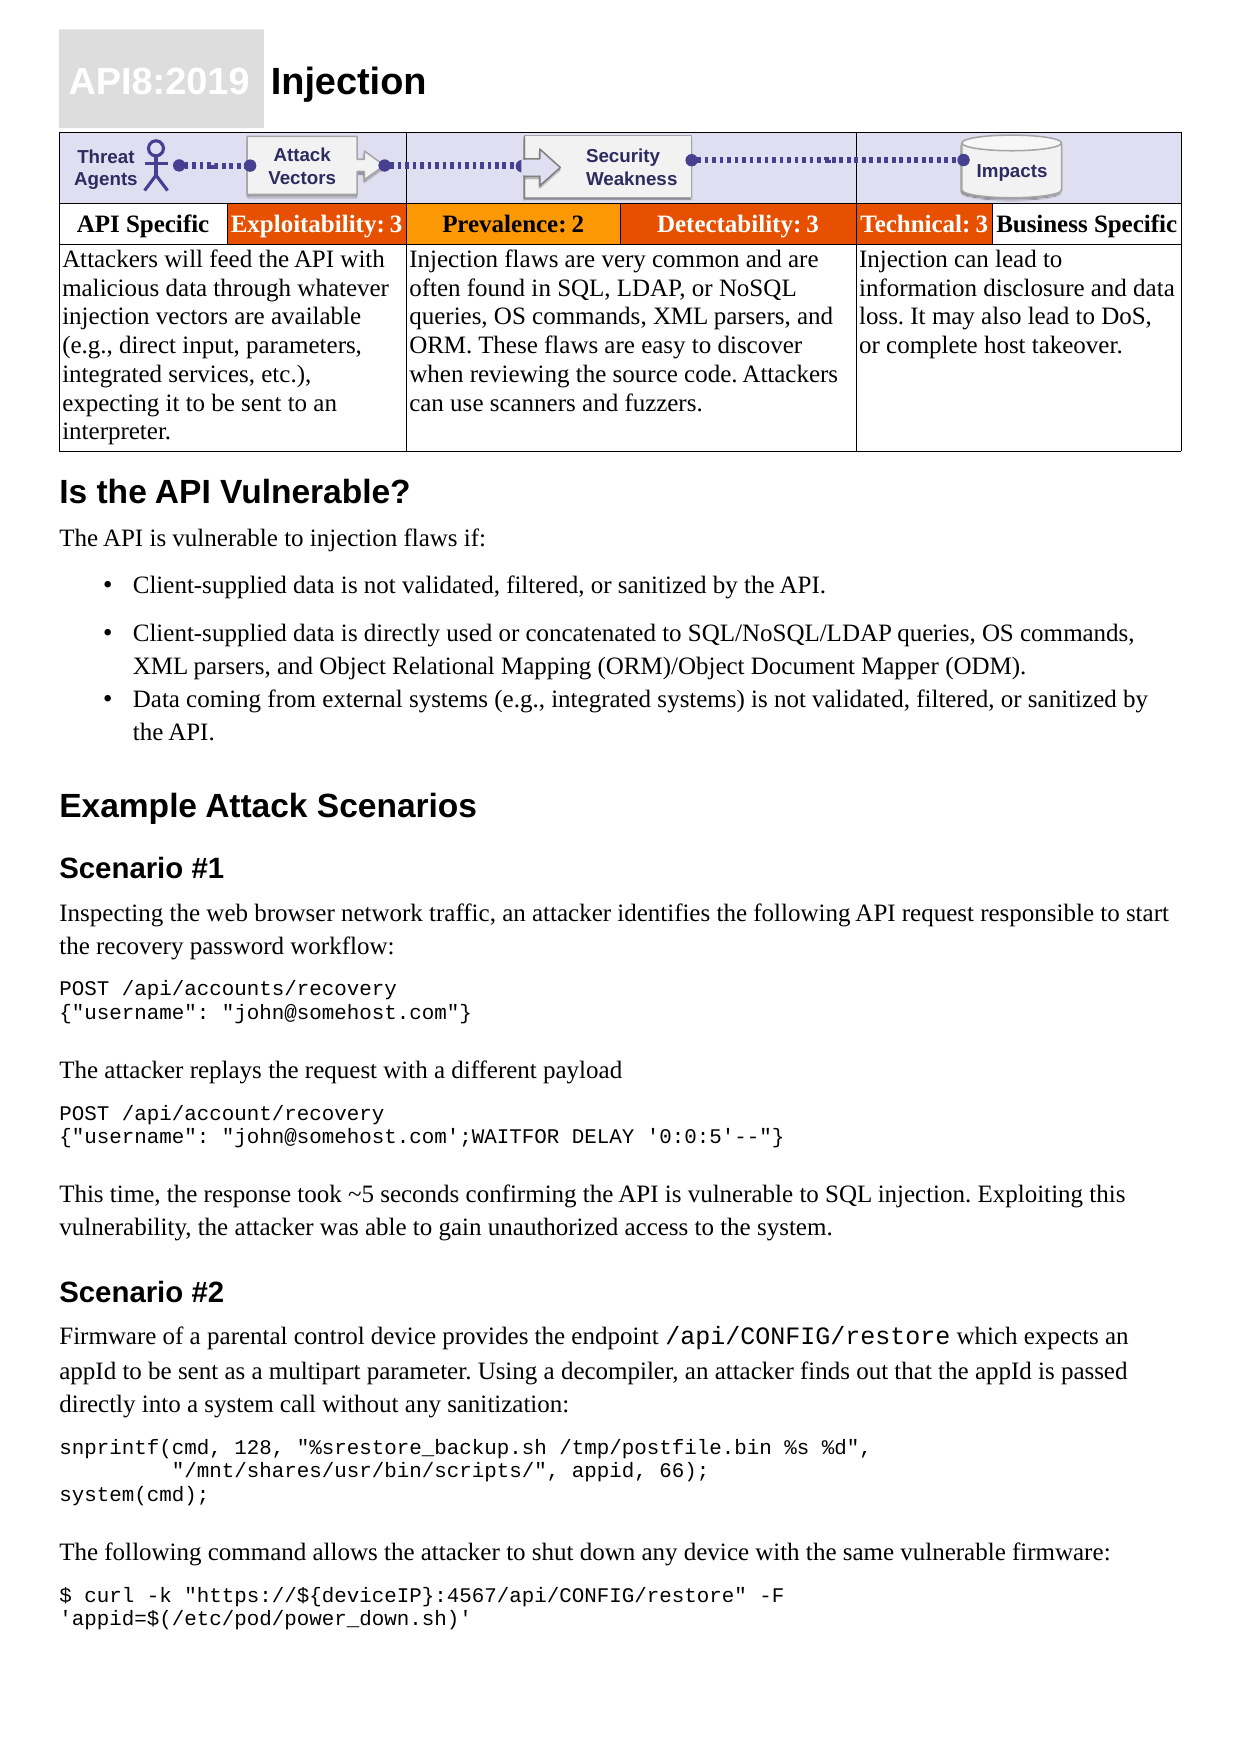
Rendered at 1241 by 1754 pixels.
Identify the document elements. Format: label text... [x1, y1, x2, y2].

table_header [407, 133, 620, 203]
list Client-supplied data is directly used or concatenated to SQL/NoSQL/LDAP queries, OS commands, XML parsers, and Object Relational Mapping (ORM)/Object Document Mapper (ODM). [103, 618, 1181, 680]
table_cell Prevalence: 2 [407, 204, 620, 244]
text Firmware of a parental control device provides the endpoint /api/CONFIG/restore which expects an appId to be sent as a multipart parameter. Using a decompiler, an attacker finds out that the appId is passed directly into a system call without any sanitization: [59, 1321, 1181, 1418]
subtitle Scenario #1 [59, 851, 1181, 885]
text {"username": "john@somehost.com';WAITFOR DELAY '0:0:5'--"} [59, 1126, 1181, 1150]
subtitle Scenario #2 [59, 1275, 1181, 1308]
table_cell Business Specific [993, 204, 1181, 244]
table_cell Injection can lead to information disclosure and data loss. It may also lead to DoS, or complete host takeover. [857, 245, 1181, 451]
table_header [60, 133, 227, 203]
table_header [227, 133, 406, 203]
table_cell Technical: 3 [857, 204, 992, 244]
text system(cmd); [59, 1484, 1181, 1508]
text POST /api/accounts/recovery [59, 978, 1181, 1002]
text {"username": "john@somehost.com"} [59, 1002, 1181, 1026]
text $ curl -k "https://${deviceIP}:4567/api/CONFIG/restore" -F 'appid=$(/etc/pod/power_down.sh)' [59, 1585, 1181, 1632]
text The attacker replays the request with a different payload [59, 1055, 1181, 1084]
text Inspecting the web browser network traffic, an attacker identifies the following API request responsible to start the recovery password workflow: [59, 898, 1181, 959]
list Data coming from external systems (e.g., integrated systems) is not validated, filtered, or sanitized by the API. [103, 684, 1181, 746]
subtitle Is the API Vulnerable? [59, 472, 1181, 511]
text This time, the response took ~5 seconds confirming the API is vulnerable to SQL injection. Exploiting this vulnerability, the attacker was able to gain unauthorized access to the system. [59, 1179, 1181, 1241]
text POST /api/account/recovery [59, 1103, 1181, 1126]
text The API is vulnerable to injection flaws if: [59, 523, 1181, 552]
table_cell API Specific [60, 204, 227, 244]
text The following command allows the attacker to shut down any device with the same vulnerable firmware: [59, 1537, 1181, 1566]
text snprintf(cmd, 128, "%srestore_backup.sh /tmp/postfile.bin %s %d", [59, 1437, 1181, 1460]
text "/mnt/shares/usr/bin/scripts/", appid, 66); [59, 1460, 1181, 1484]
table_cell Exploitability: 3 [228, 204, 406, 244]
table_header [620, 133, 856, 203]
table_cell Detectability: 3 [621, 204, 856, 244]
list Client-supplied data is not validated, filtered, or sanitized by the API. [103, 571, 1181, 599]
table_cell Attackers will feed the API with malicious data through whatever injection vectors are available (e.g., direct input, parameters, integrated services, etc.), expecting it to be sent to an interpreter. [60, 245, 406, 451]
table_header [992, 133, 1181, 203]
subtitle Example Attack Scenarios [59, 786, 1181, 824]
table_cell Injection flaws are very common and are often found in SQL, LDAP, or NoSQL queries, OS commands, XML parsers, and ORM. These flaws are easy to discover when reviewing the source code. Attackers can use scanners and fuzzers. [407, 245, 856, 451]
table_header [857, 133, 992, 203]
